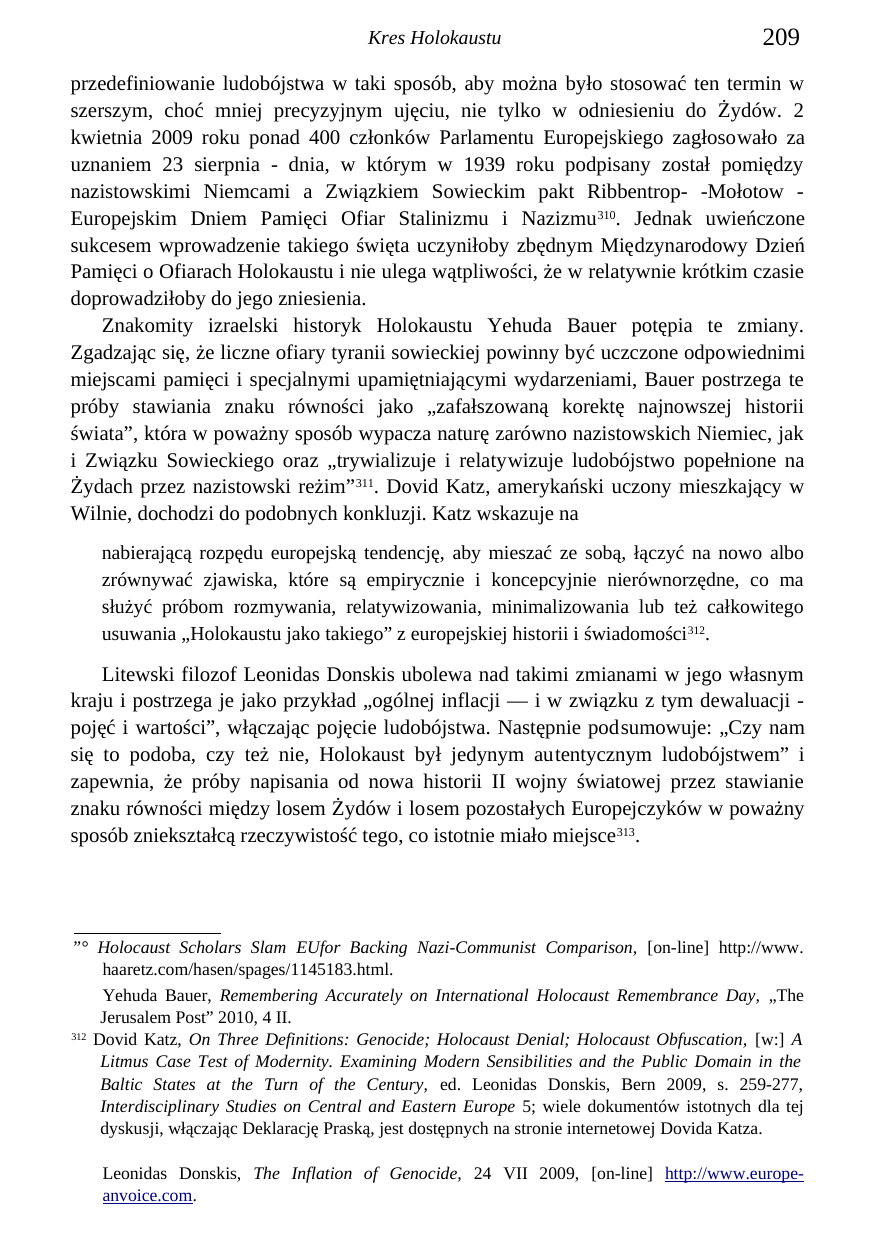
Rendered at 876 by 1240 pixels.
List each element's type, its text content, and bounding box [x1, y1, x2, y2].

text Kres Holokaustu [368, 26, 506, 48]
text 312 Dovid Katz, On Three Definitions: Genocide; Holocaust Denial; Holocaust Obfuscation, [w:] A Litmus Case Test of Modernity. Examining Modern Sensibilities and the Public Domain in the Baltic States at the Turn of the Century, ed. Leonidas Donskis, Bern 2009, s. 259-277, Interdisciplinary Studies on Central and Eastern Europe 5; wiele dokumentów istotnych dla tej dyskusji, włączając Deklarację Praską, jest dostępnych na stronie internetowej Dovida Katza. [71, 1029, 804, 1138]
text 209 [759, 22, 803, 51]
text Znakomity izraelski historyk Holokaustu Yehuda Bauer potępia te zmiany. Zgadzając się, że liczne ofiary tyranii sowieckiej powinny być uczczone odpo­wiednimi miejscami pamięci i specjalnymi upamiętniającymi wydarzeniami, Bauer postrzega te próby stawiania znaku równości jako „zafałszowaną korektę najnowszej historii świata”, która w poważny sposób wypacza naturę zarówno nazistowskich Niemiec, jak i Związku Sowieckiego oraz „trywializuje i relaty­wizuje ludobójstwo popełnione na Żydach przez nazistowski reżim”311. Dovid Katz, amerykański uczony mieszkający w Wilnie, dochodzi do podobnych kon­kluzji. Katz wskazuje na [70, 313, 805, 525]
text Leonidas Donskis, The Inflation of Genocide, 24 VII 2009, [on-line] http://www.europe- anvoice.com. [102, 1163, 804, 1205]
text przedefiniowanie ludobójstwa w taki sposób, aby można było stosować ten termin w szerszym, choć mniej precyzyjnym ujęciu, nie tylko w odniesieniu do Żydów. 2 kwietnia 2009 roku ponad 400 członków Parlamentu Europejskiego zagłoso­wało za uznaniem 23 sierpnia - dnia, w którym w 1939 roku podpisany został pomiędzy nazistowskimi Niemcami a Związkiem Sowieckim pakt Ribbentrop- -Mołotow - Europejskim Dniem Pamięci Ofiar Stalinizmu i Nazizmu310. Jednak uwieńczone sukcesem wprowadzenie takiego święta uczyniłoby zbędnym Mię­dzynarodowy Dzień Pamięci o Ofiarach Holokaustu i nie ulega wątpliwości, że w relatywnie krótkim czasie doprowadziłoby do jego zniesienia. [70, 71, 805, 310]
text ”° Holocaust Scholars Slam EUfor Backing Nazi-Communist Comparison, [on-line] http://www. haaretz.com/hasen/spages/1145183.html. [71, 937, 804, 979]
text nabierającą rozpędu europejską tendencję, aby mieszać ze sobą, łączyć na nowo albo zrównywać zjawiska, które są empirycznie i koncepcyjnie nierównorzędne, co ma służyć próbom rozmywania, relatywizowania, minimalizowania lub też całkowitego usuwania „Holokaustu jako takiego” z europejskiej historii i świadomości312. [102, 541, 805, 645]
text Litewski filozof Leonidas Donskis ubolewa nad takimi zmianami w jego własnym kraju i postrzega je jako przykład „ogólnej inflacji — i w związku z tym dewaluacji - pojęć i wartości”, włączając pojęcie ludobójstwa. Następnie pod­sumowuje: „Czy nam się to podoba, czy też nie, Holokaust był jedynym au­tentycznym ludobójstwem” i zapewnia, że próby napisania od nowa historii II wojny światowej przez stawianie znaku równości między losem Żydów i lo­sem pozostałych Europejczyków w poważny sposób zniekształcą rzeczywistość tego, co istotnie miało miejsce313. [70, 661, 805, 847]
text Yehuda Bauer, Remembering Accurately on International Holocaust Remembrance Day, „The Jerusalem Post” 2010, 4 II. [100, 985, 804, 1026]
